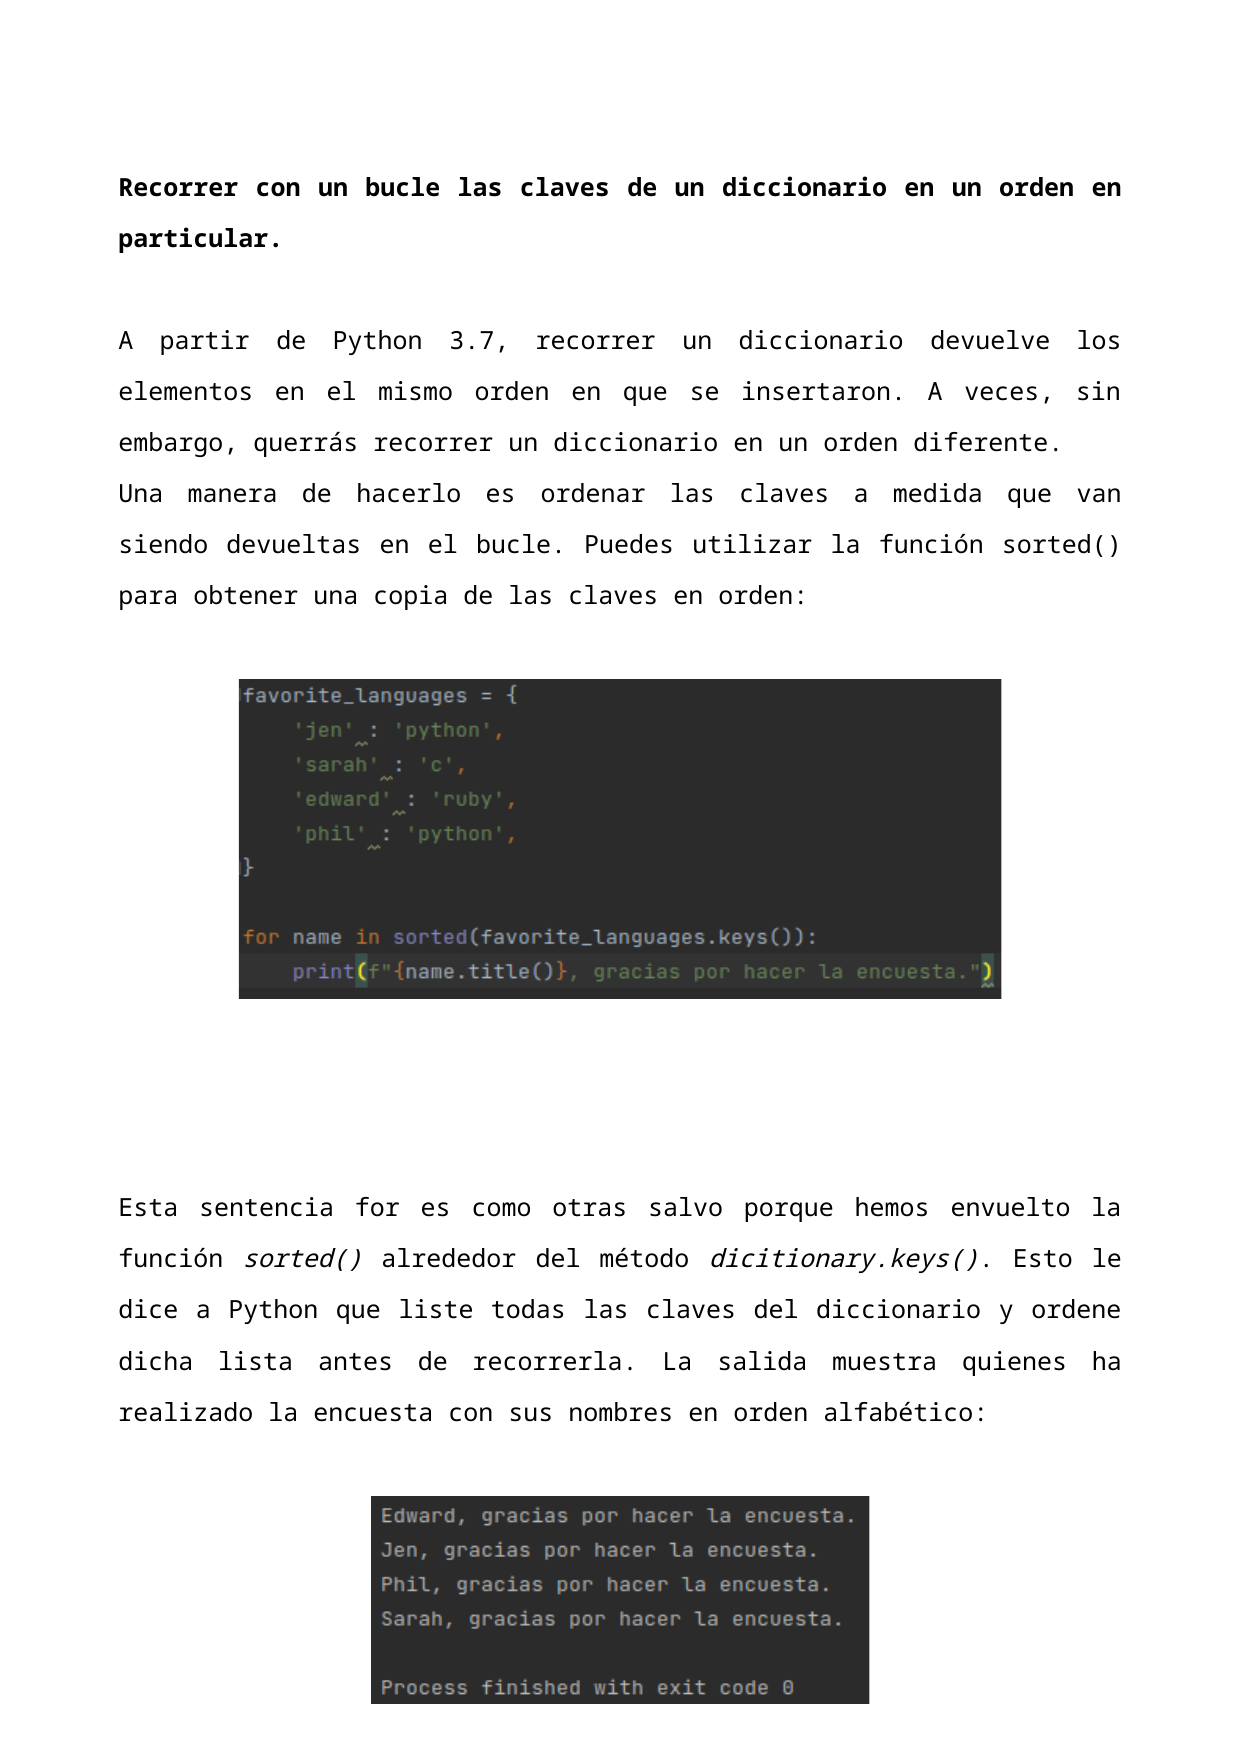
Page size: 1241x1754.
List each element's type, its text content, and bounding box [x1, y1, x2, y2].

text Esta sentencia for es como otras salvo porque hemos envuelto la función sorted() alrededor del método dicitionary.keys(). Esto le dice a Python que liste todas las claves del diccionario y ordene dicha lista antes de recorrerla. La salida muestra quienes ha realizado la encuesta con sus nombres en orden alfabético: [118, 1190, 1122, 1428]
text A partir de Python 3.7, recorrer un diccionario devuelve los elementos en el mismo orden en que se insertaron. A veces, sin embargo, querrás recorrer un diccionario en un orden diferente. [118, 322, 1122, 458]
picture [238, 679, 1002, 999]
text Una manera de hacerlo es ordenar las claves a medida que van siendo devueltas en el bucle. Puedes utilizar la función sorted() para obtener una copia de las claves en orden: [118, 475, 1122, 612]
picture [371, 1496, 870, 1704]
text Recorrer con un bucle las claves de un diccionario en un orden en particular. [118, 169, 1122, 254]
